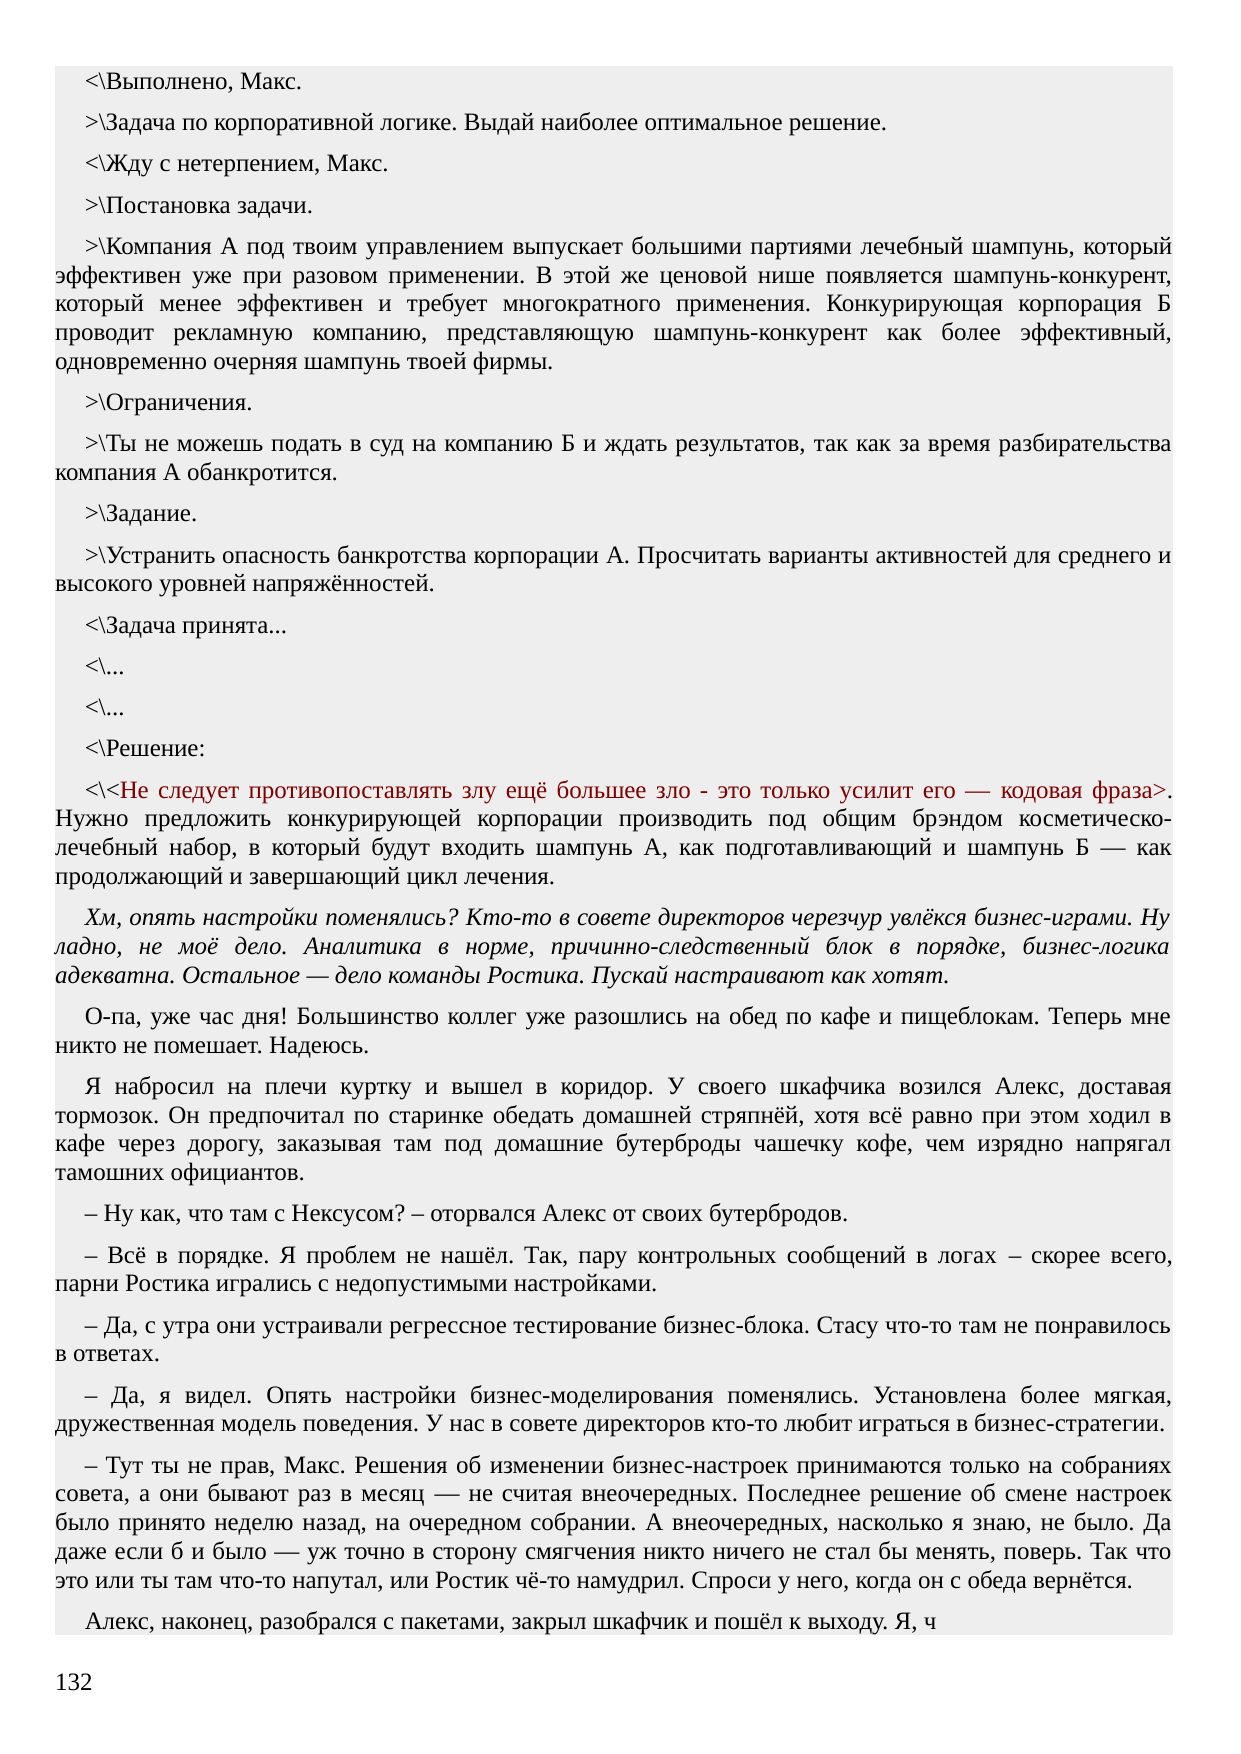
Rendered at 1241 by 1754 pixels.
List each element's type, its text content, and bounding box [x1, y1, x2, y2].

text – Ну как, что там с Нексусом? – оторвался Алекс от своих бутербродов. [55, 1198, 1173, 1227]
text <\<Не следует противопоставлять злу ещё большее зло - это только усилит его — кодовая фраза>. Нужно предложить конкурирующей корпорации производить под общим брэндом косметическо-лечебный набор, в который будут входить шампунь А, как подготавливающий и шампунь Б — как продолжающий и завершающий цикл лечения. [55, 775, 1173, 890]
text <\Решение: [55, 733, 1173, 762]
text >\Задача по корпоративной логике. Выдай наиболее оптимальное решение. [55, 107, 1173, 136]
text – Всё в порядке. Я проблем не нашёл. Так, пару контрольных сообщений в логах – скорее всего, парни Ростика игрались с недопустимыми настройками. [55, 1240, 1173, 1297]
text <\... [55, 651, 1173, 680]
text <\Выполнено, Макс. [55, 66, 1173, 95]
text >\Задание. [55, 498, 1173, 527]
text <\... [55, 692, 1173, 721]
text Алекс, наконец, разобрался с пакетами, закрыл шкафчик и пошёл к выходу. Я, ч [55, 1606, 1173, 1635]
text >\Постановка задачи. [55, 190, 1173, 218]
text >\Ограничения. [55, 387, 1173, 416]
text >\Компания А под твоим управлением выпускает большими партиями лечебный шампунь, который эффективен уже при разовом применении. В этой же ценовой нише появляется шампунь-конкурент, который менее эффективен и требует многократного применения. Конкурирующая корпорация Б проводит рекламную компанию, представляющую шампунь-конкурент как более эффективный, одновременно очерняя шампунь твоей фирмы. [55, 231, 1173, 375]
text <\Жду с нетерпением, Макс. [55, 148, 1173, 177]
text >\Ты не можешь подать в суд на компанию Б и ждать результатов, так как за время разбирательства компания А обанкротится. [55, 428, 1173, 486]
text – Да, с утра они устраивали регрессное тестирование бизнес-блока. Стасу что-то там не понравилось в ответах. [55, 1310, 1173, 1367]
text – Тут ты не прав, Макс. Решения об изменении бизнес-настроек принимаются только на собраниях совета, а они бывают раз в месяц — не считая внеочередных. Последнее решение об смене настроек было принято неделю назад, на очередном собрании. А внеочередных, насколько я знаю, не было. Да даже если б и было — уж точно в сторону смягчения никто ничего не стал бы менять, поверь. Так что это или ты там что-то напутал, или Ростик чё-то намудрил. Спроси у него, когда он с обеда вернётся. [55, 1450, 1173, 1593]
text >\Устранить опасность банкротства корпорации А. Просчитать варианты активностей для среднего и высокого уровней напряжённостей. [55, 540, 1173, 597]
text Я набросил на плечи куртку и вышел в коридор. У своего шкафчика возился Алекс, доставая тормозок. Он предпочитал по старинке обедать домашней стряпнёй, хотя всё равно при этом ходил в кафе через дорогу, заказывая там под домашние бутерброды чашечку кофе, чем изрядно напрягал тамошних официантов. [55, 1071, 1173, 1186]
text О-па, уже час дня! Большинство коллег уже разошлись на обед по кафе и пищеблокам. Теперь мне никто не помешает. Надеюсь. [55, 1001, 1173, 1058]
text <\Задача принята... [55, 610, 1173, 638]
text – Да, я видел. Опять настройки бизнес-моделирования поменялись. Установлена более мягкая, дружественная модель поведения. У нас в совете директоров кто-то любит играться в бизнес-стратегии. [55, 1380, 1173, 1437]
text Хм, опять настройки поменялись? Кто-то в совете директоров черезчур увлёкся бизнес-играми. Ну ладно, не моё дело. Аналитика в норме, причинно-следственный блок в порядке, бизнес-логика адекватна. Остальное — дело команды Ростика. Пускай настраивают как хотят. [55, 902, 1173, 988]
